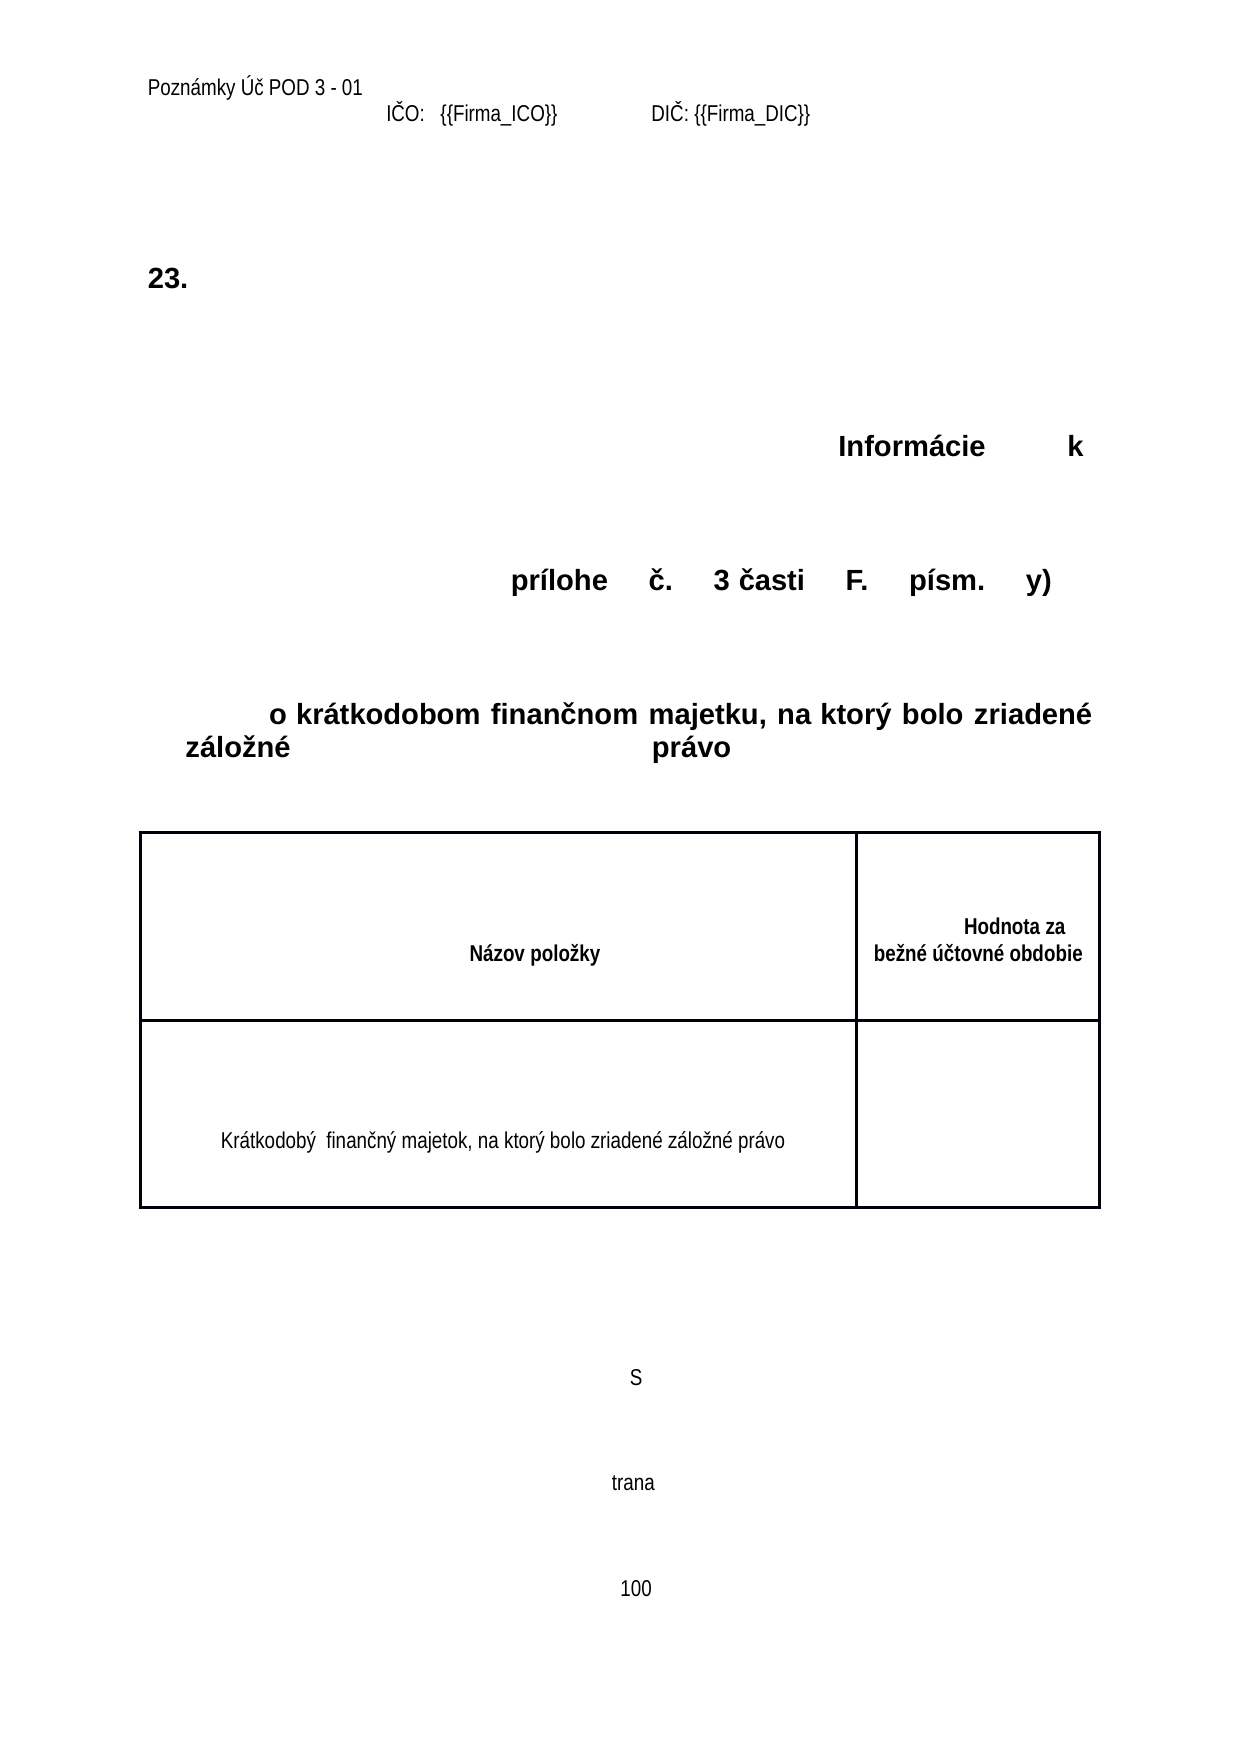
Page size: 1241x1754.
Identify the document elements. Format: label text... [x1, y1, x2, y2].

title Informácie k prílohe č. 3 časti F. písm. y) o krátkodobom finančnom majetku, na ktorý bolo zriadené záložné právo [148, 261, 1092, 831]
table_header Názov položky [142, 834, 855, 1019]
table_header Hodnota za bežné účtovné obdobie [858, 834, 1098, 1019]
table_cell Krátkodobý finančný majetok, na ktorý bolo zriadené záložné právo [142, 1022, 855, 1206]
table_cell [858, 1022, 1098, 1206]
